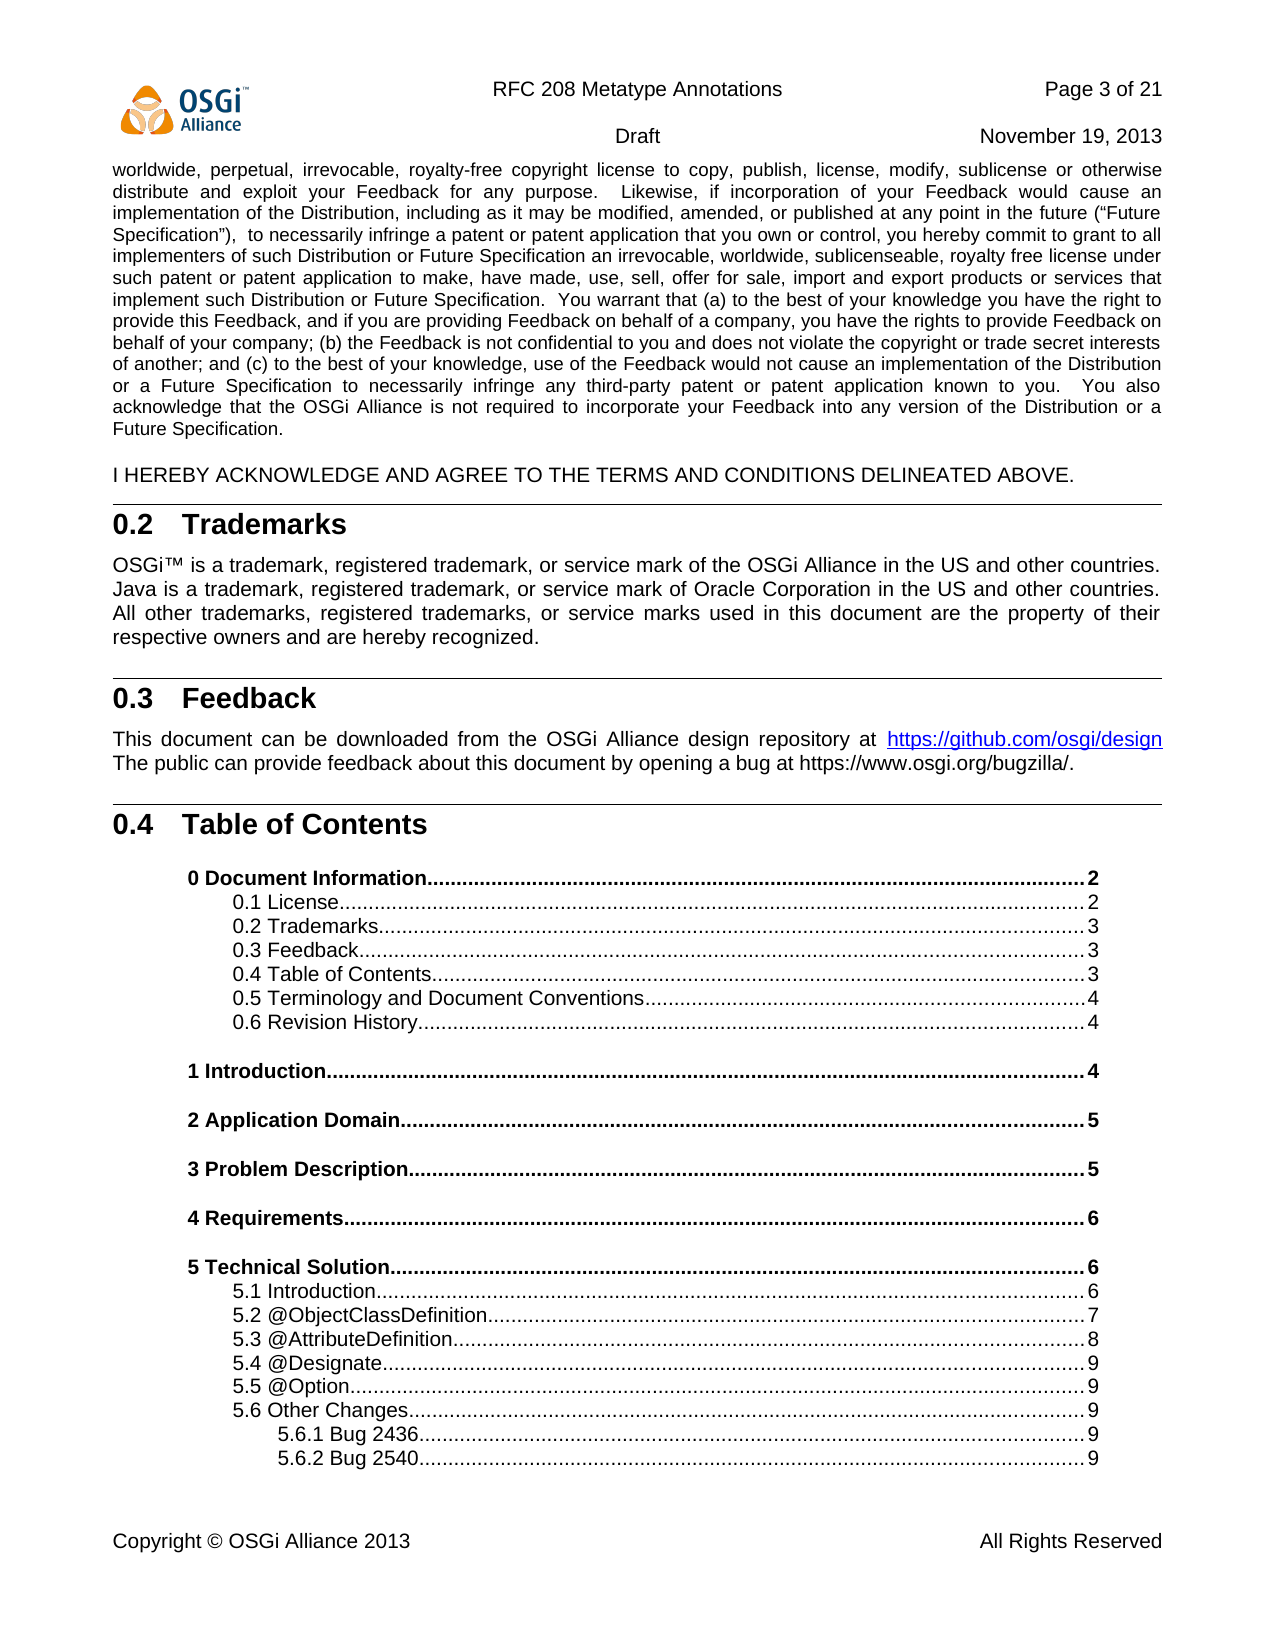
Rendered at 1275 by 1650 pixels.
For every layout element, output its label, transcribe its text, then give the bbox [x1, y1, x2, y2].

text 0.5 Terminology and Document Conventions 4 [232, 986, 1162, 1010]
text 0.4 Table of Contents 3 [232, 962, 1162, 986]
text 5.5 @Option 9 [232, 1374, 1162, 1398]
subtitle Trademarks [112, 505, 1162, 541]
text I HEREBY ACKNOWLEDGE AND AGREE TO THE TERMS AND CONDITIONS DELINEATED ABOVE. [112, 463, 1162, 487]
text 5 Technical Solution 6 [187, 1254, 1162, 1278]
text This document can be downloaded from the OSGi Alliance design repository at https://github.com/osgi/design The public can provide feedback about this document by opening a bug at https://www.osgi.org/bugzilla/. [112, 727, 1162, 775]
picture [113, 78, 257, 142]
text worldwide, perpetual, irrevocable, royalty-free copyright license to copy, publish, license, modify, sublicense or otherwise distribute and exploit your Feedback for any purpose. Likewise, if incorporation of your Feedback would cause an implementation of the Distribution, including as it may be modified, amended, or published at any point in the future (“Future Specification”), to necessarily infringe a patent or patent application that you own or control, you hereby commit to grant to all implementers of such Distribution or Future Specification an irrevocable, worldwide, sublicenseable, royalty free license under such patent or patent application to make, have made, use, sell, offer for sale, import and export products or services that implement such Distribution or Future Specification. You warrant that (a) to the best of your knowledge you have the right to provide this Feedback, and if you are providing Feedback on behalf of a company, you have the rights to provide Feedback on behalf of your company; (b) the Feedback is not confidential to you and does not violate the copyright or trade secret interests of another; and (c) to the best of your knowledge, use of the Feedback would not cause an implementation of the Distribution or a Future Specification to necessarily infringe any third-party patent or patent application known to you. You also acknowledge that the OSGi Alliance is not required to incorporate your Feedback into any version of the Distribution or a Future Specification. [112, 159, 1162, 439]
subtitle Feedback [112, 679, 1162, 715]
text OSGi™ is a trademark, registered trademark, or service mark of the OSGi Alliance in the US and other countries. Java is a trademark, registered trademark, or service mark of Oracle Corporation in the US and other countries. All other trademarks, registered trademarks, or service marks used in this document are the property of their respective owners and are hereby recognized. [112, 553, 1162, 649]
text 2 Application Domain 5 [187, 1108, 1162, 1132]
text 4 Requirements 6 [187, 1206, 1162, 1229]
text 0.1 License 2 [232, 890, 1162, 914]
text 0 Document Information 2 [187, 866, 1162, 890]
text 3 Problem Description 5 [187, 1157, 1162, 1181]
text 5.6 Other Changes 9 [232, 1398, 1162, 1422]
subtitle Table of Contents [112, 805, 1162, 841]
text 5.6.2 Bug 2540 9 [277, 1446, 1162, 1470]
text 5.3 @AttributeDefinition 8 [232, 1326, 1162, 1350]
text 5.2 @ObjectClassDefinition 7 [232, 1302, 1162, 1326]
text 5.4 @Designate 9 [232, 1350, 1162, 1374]
text 0.6 Revision History 4 [232, 1010, 1162, 1034]
text 0.3 Feedback 3 [232, 938, 1162, 962]
text 5.1 Introduction 6 [232, 1278, 1162, 1302]
text 5.6.1 Bug 2436 9 [277, 1422, 1162, 1446]
text 0.2 Trademarks 3 [232, 914, 1162, 938]
text 1 Introduction 4 [187, 1059, 1162, 1083]
